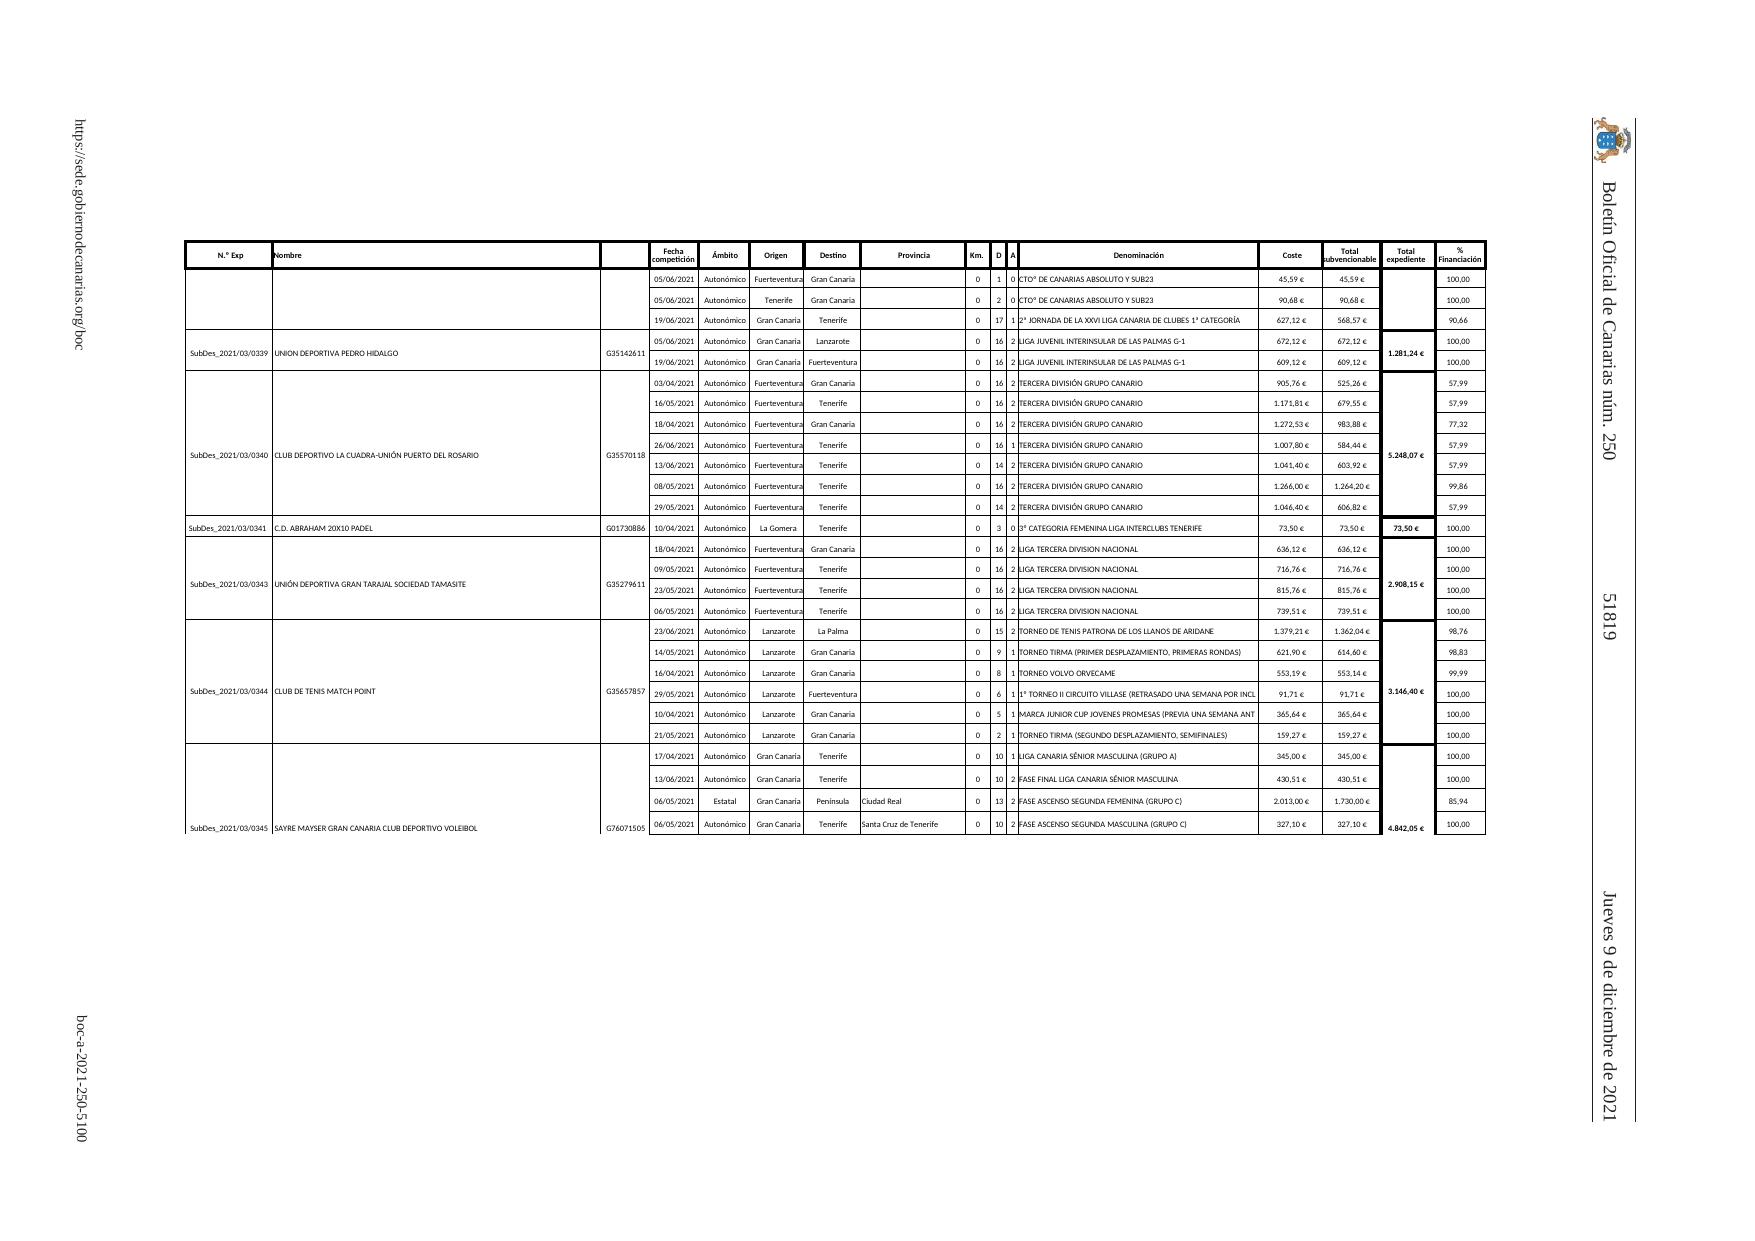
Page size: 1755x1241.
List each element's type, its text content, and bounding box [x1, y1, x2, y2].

table_cell 13 [991, 789, 1006, 811]
table_cell Autonómico [699, 661, 749, 681]
table_header Destino [806, 243, 859, 267]
table_cell Ciudad Real [861, 789, 965, 811]
table_cell Autonómico [699, 641, 749, 660]
table_cell 1 [1007, 703, 1018, 723]
table_cell Fuerteventura [750, 434, 803, 453]
table_cell 16 [991, 392, 1006, 412]
table_cell Península [804, 789, 860, 811]
table_cell Autonómico [699, 766, 749, 788]
table_cell 0 [966, 682, 990, 702]
table_cell 1º TORNEO II CIRCUITO VILLASE (RETRASADO UNA SEMANA POR INCL [1019, 682, 1258, 702]
table_cell 603,92 € [1323, 454, 1379, 474]
table_cell Fuerteventura [750, 454, 803, 474]
table_cell Tenerife [804, 475, 860, 494]
table_cell 10 [991, 744, 1006, 765]
table_cell SubDes_2021/03/0341 [186, 516, 272, 536]
table_header [602, 243, 648, 267]
table_cell G35657857 [601, 620, 649, 743]
table_cell 0 [966, 288, 990, 308]
table_cell G35142611 [601, 330, 649, 370]
table_cell 0 [966, 496, 990, 515]
table_cell Fuerteventura [804, 351, 860, 370]
table_cell [861, 558, 965, 577]
table_cell Tenerife [804, 454, 860, 474]
table_cell 09/05/2021 [650, 558, 698, 577]
table_cell 1.171,81 € [1259, 392, 1322, 412]
table_cell Autonómico [699, 434, 749, 453]
table_cell 1.046,40 € [1259, 496, 1322, 515]
table_cell 1 [1007, 641, 1018, 660]
table_cell SubDes_2021/03/0339 [186, 330, 272, 370]
table_cell 609,12 € [1323, 351, 1379, 370]
table_cell Gran Canaria [750, 744, 803, 765]
table_cell Autonómico [699, 579, 749, 598]
table_cell 1.264,20 € [1323, 475, 1379, 494]
table_cell 2 [1007, 413, 1018, 432]
table_cell TORNEO TIRMA (PRIMER DESPLAZAMIENTO, PRIMERAS RONDAS) [1019, 641, 1258, 660]
table_cell Tenerife [804, 744, 860, 765]
table_cell 06/05/2021 [650, 789, 698, 811]
table_cell 1.281,24 € [1383, 332, 1434, 370]
table_cell 45,59 € [1323, 270, 1379, 287]
table_cell Estatal [699, 789, 749, 811]
table_cell 19/06/2021 [650, 351, 698, 370]
table_cell 2 [1007, 392, 1018, 412]
table_cell Autonómico [699, 744, 749, 765]
table_header Nombre [274, 243, 599, 267]
table_cell 100,00 [1437, 812, 1485, 833]
table_cell 3º CATEGORIA FEMENINA LIGA INTERCLUBS TENERIFE [1019, 516, 1258, 536]
table_cell 0 [966, 812, 990, 833]
table_cell 0 [966, 703, 990, 723]
table_cell Gran Canaria [750, 812, 803, 833]
table_cell 345,00 € [1323, 744, 1379, 765]
table_cell 16 [991, 330, 1006, 349]
table_cell Autonómico [699, 270, 749, 287]
table_cell 0 [966, 371, 990, 391]
table_cell SubDes_2021/03/0344 [186, 620, 272, 743]
table_cell 905,76 € [1259, 371, 1322, 391]
table_cell LIGA TERCERA DIVISION NACIONAL [1019, 579, 1258, 598]
table_cell 98,83 [1437, 641, 1485, 660]
table_header Ámbito [700, 243, 748, 267]
table_cell FASE ASCENSO SEGUNDA FEMENINA (GRUPO C) [1019, 789, 1258, 811]
table_cell 8 [991, 661, 1006, 681]
table_cell 05/06/2021 [650, 288, 698, 308]
table_cell Tenerife [804, 579, 860, 598]
table_cell [186, 270, 272, 329]
table_cell Tenerife [804, 434, 860, 453]
table_cell 0 [966, 579, 990, 598]
table_cell 1 [1007, 661, 1018, 681]
table_cell 18/04/2021 [650, 537, 698, 557]
table_cell 1 [1007, 744, 1018, 765]
table_cell 0 [966, 620, 990, 640]
table_cell [861, 309, 965, 329]
table_cell Autonómico [699, 392, 749, 412]
table_cell 1 [991, 270, 1006, 287]
table_cell 5.248,07 € [1383, 373, 1434, 515]
table_cell Fuerteventura [750, 558, 803, 577]
table_cell Fuerteventura [750, 475, 803, 494]
table_cell Gran Canaria [804, 288, 860, 308]
table_cell Tenerife [750, 288, 803, 308]
table_cell 2ª JORNADA DE LA XXVI LIGA CANARIA DE CLUBES 1ª CATEGORÍA [1019, 309, 1258, 329]
table_cell FASE FINAL LIGA CANARIA SÉNIOR MASCULINA [1019, 766, 1258, 788]
table_header Total subvencionable [1324, 243, 1379, 267]
table_cell Fuerteventura [750, 537, 803, 557]
table_cell G76071505 [601, 744, 649, 833]
table_cell 0 [966, 724, 990, 743]
table_cell 45,59 € [1259, 270, 1322, 287]
table_cell Gran Canaria [804, 371, 860, 391]
table_cell [861, 579, 965, 598]
table_cell 739,51 € [1323, 599, 1379, 619]
table_cell 05/06/2021 [650, 270, 698, 287]
table_cell 100,00 [1437, 516, 1485, 536]
table_cell [861, 744, 965, 765]
table_cell 2.013,00 € [1259, 789, 1322, 811]
table_cell 568,57 € [1323, 309, 1379, 329]
table_cell 57,99 [1437, 392, 1485, 412]
table_cell Gran Canaria [750, 309, 803, 329]
table_cell 815,76 € [1323, 579, 1379, 598]
table_cell 0 [966, 270, 990, 287]
table_cell 16 [991, 599, 1006, 619]
table_cell 10 [991, 766, 1006, 788]
table_cell 16 [991, 475, 1006, 494]
table_cell 06/05/2021 [650, 599, 698, 619]
table_cell 636,12 € [1259, 537, 1322, 557]
table_cell 18/04/2021 [650, 413, 698, 432]
table_cell SubDes_2021/03/0343 [186, 537, 272, 619]
table_cell TERCERA DIVISIÓN GRUPO CANARIO [1019, 475, 1258, 494]
table_cell 2 [1007, 789, 1018, 811]
table_cell 21/05/2021 [650, 724, 698, 743]
table_cell 77,32 [1437, 413, 1485, 432]
table_cell Autonómico [699, 812, 749, 833]
table_cell Autonómico [699, 475, 749, 494]
table_cell 815,76 € [1259, 579, 1322, 598]
table_cell 0 [966, 766, 990, 788]
table_cell UNIÓN DEPORTIVA GRAN TARAJAL SOCIEDAD TAMASITE [273, 537, 600, 619]
table_cell Tenerife [804, 309, 860, 329]
table_cell [861, 724, 965, 743]
table_cell 327,10 € [1323, 812, 1379, 833]
table_cell 716,76 € [1259, 558, 1322, 577]
table_cell [861, 682, 965, 702]
table_cell Fuerteventura [750, 496, 803, 515]
table_cell Lanzarote [750, 620, 803, 640]
table_cell TORNEO TIRMA (SEGUNDO DESPLAZAMIENTO, SEMIFINALES) [1019, 724, 1258, 743]
table_cell TERCERA DIVISIÓN GRUPO CANARIO [1019, 434, 1258, 453]
table_cell 0 [966, 744, 990, 765]
table_cell 0 [966, 351, 990, 370]
table_cell Tenerife [804, 392, 860, 412]
table_cell Autonómico [699, 599, 749, 619]
table_cell LIGA CANARIA SÉNIOR MASCULINA (GRUPO A) [1019, 744, 1258, 765]
table_cell 159,27 € [1259, 724, 1322, 743]
table_cell Tenerife [804, 812, 860, 833]
table_cell 90,66 [1437, 309, 1485, 329]
table_cell [861, 270, 965, 287]
table_cell G35570118 [601, 371, 649, 515]
table_cell 0 [966, 413, 990, 432]
table_cell Autonómico [699, 558, 749, 577]
table_cell TORNEO VOLVO ORVECAME [1019, 661, 1258, 681]
table_cell 1 [1007, 682, 1018, 702]
table_header % Financiación [1437, 243, 1484, 267]
table_cell 1.730,00 € [1323, 789, 1379, 811]
text Boletín Oficial de Canarias núm. 250 [1599, 181, 1621, 464]
table_cell Fuerteventura [750, 413, 803, 432]
table_header N.º Exp [187, 243, 271, 267]
table_cell 1 [1007, 434, 1018, 453]
table_cell 29/05/2021 [650, 682, 698, 702]
table_cell Fuerteventura [750, 599, 803, 619]
table_cell 2 [991, 724, 1006, 743]
table_cell SAYRE MAYSER GRAN CANARIA CLUB DEPORTIVO VOLEIBOL [273, 744, 600, 833]
table_cell TERCERA DIVISIÓN GRUPO CANARIO [1019, 413, 1258, 432]
table_cell 06/05/2021 [650, 812, 698, 833]
table_cell Autonómico [699, 351, 749, 370]
table_cell 553,19 € [1259, 661, 1322, 681]
table_cell 17/04/2021 [650, 744, 698, 765]
table_cell 73,50 € [1259, 516, 1322, 536]
text https://sede.gobiernodecanarias.org/boc [72, 119, 89, 352]
table_cell Gran Canaria [750, 330, 803, 349]
table_cell 90,68 € [1259, 288, 1322, 308]
table_cell 100,00 [1437, 537, 1485, 557]
table_cell 4.842,05 € [1383, 746, 1434, 833]
table_cell 2 [1007, 812, 1018, 833]
table_cell 91,71 € [1259, 682, 1322, 702]
table_cell 0 [966, 789, 990, 811]
table_cell Autonómico [699, 537, 749, 557]
table_cell 98,76 [1437, 620, 1485, 640]
table_cell [861, 703, 965, 723]
table_cell Lanzarote [750, 661, 803, 681]
table_cell 365,64 € [1323, 703, 1379, 723]
table_cell 2 [1007, 599, 1018, 619]
table_cell 16 [991, 558, 1006, 577]
table_header D [992, 243, 1005, 267]
table_cell Autonómico [699, 516, 749, 536]
table_cell 2 [1007, 330, 1018, 349]
table_cell [861, 516, 965, 536]
table_cell [861, 413, 965, 432]
table_cell 614,60 € [1323, 641, 1379, 660]
table_cell 15 [991, 620, 1006, 640]
table_cell 1 [1007, 724, 1018, 743]
table_cell La Palma [804, 620, 860, 640]
table_cell 525,26 € [1323, 371, 1379, 391]
table_cell 16/05/2021 [650, 392, 698, 412]
table_cell [861, 599, 965, 619]
table_header Origen [751, 243, 802, 267]
table_header Km. [967, 243, 989, 267]
table_cell 2 [1007, 475, 1018, 494]
table_cell 1.007,80 € [1259, 434, 1322, 453]
table_cell 584,44 € [1323, 434, 1379, 453]
text boc-a-2021-250-5100 [74, 1016, 91, 1146]
table_cell Lanzarote [750, 703, 803, 723]
table_cell 29/05/2021 [650, 496, 698, 515]
table_cell 672,12 € [1323, 330, 1379, 349]
table_cell Fuerteventura [750, 579, 803, 598]
table_cell 73,50 € [1383, 519, 1434, 536]
table_cell 91,71 € [1323, 682, 1379, 702]
table_cell 08/05/2021 [650, 475, 698, 494]
table_cell 3.146,40 € [1383, 622, 1434, 743]
table_cell 05/06/2021 [650, 330, 698, 349]
table_cell [861, 351, 965, 370]
table_cell 1 [1007, 309, 1018, 329]
table_cell 1.272,53 € [1259, 413, 1322, 432]
table_cell Fuerteventura [804, 682, 860, 702]
table_cell 365,64 € [1259, 703, 1322, 723]
table_cell SubDes_2021/03/0345 [186, 744, 272, 833]
table_cell 16 [991, 371, 1006, 391]
table_cell 99,86 [1437, 475, 1485, 494]
table_cell 16/04/2021 [650, 661, 698, 681]
table_cell 739,51 € [1259, 599, 1322, 619]
table_cell 57,99 [1437, 434, 1485, 453]
table_cell Lanzarote [804, 330, 860, 349]
table_cell LIGA TERCERA DIVISION NACIONAL [1019, 558, 1258, 577]
table_cell Gran Canaria [804, 661, 860, 681]
table_header A [1008, 243, 1017, 267]
table_cell 13/06/2021 [650, 766, 698, 788]
table_cell Gran Canaria [750, 766, 803, 788]
table_cell [861, 766, 965, 788]
table_cell 10/04/2021 [650, 703, 698, 723]
table_cell 0 [966, 641, 990, 660]
table_cell 1.266,00 € [1259, 475, 1322, 494]
table_cell 100,00 [1437, 288, 1485, 308]
table_cell 159,27 € [1323, 724, 1379, 743]
table_cell Tenerife [804, 766, 860, 788]
table_cell 1.362,04 € [1323, 620, 1379, 640]
table_header Provincia [862, 243, 964, 267]
table_cell 23/05/2021 [650, 579, 698, 598]
table_cell 0 [966, 599, 990, 619]
table_cell 2 [991, 288, 1006, 308]
table_cell Autonómico [699, 413, 749, 432]
table_cell 2 [1007, 537, 1018, 557]
table_cell 90,68 € [1323, 288, 1379, 308]
table_cell Autonómico [699, 330, 749, 349]
table_cell [861, 537, 965, 557]
table_cell 23/06/2021 [650, 620, 698, 640]
table_cell Tenerife [804, 558, 860, 577]
table_cell 983,88 € [1323, 413, 1379, 432]
table_cell 0 [1007, 270, 1018, 287]
table_cell 16 [991, 537, 1006, 557]
table_cell [861, 454, 965, 474]
table_cell 636,12 € [1323, 537, 1379, 557]
table_cell [861, 288, 965, 308]
table_cell 17 [991, 309, 1006, 329]
table_cell TORNEO DE TENIS PATRONA DE LOS LLANOS DE ARIDANE [1019, 620, 1258, 640]
table_header Total expediente [1383, 243, 1434, 267]
table_cell 2 [1007, 558, 1018, 577]
table_cell [861, 661, 965, 681]
table_cell 100,00 [1437, 579, 1485, 598]
table_cell 621,90 € [1259, 641, 1322, 660]
table_cell 73,50 € [1323, 516, 1379, 536]
table_cell Tenerife [804, 496, 860, 515]
table_cell 100,00 [1437, 703, 1485, 723]
table_cell 2 [1007, 454, 1018, 474]
table_cell 0 [966, 454, 990, 474]
table_cell 85,94 [1437, 789, 1485, 811]
table_cell Autonómico [699, 288, 749, 308]
table_cell Tenerife [804, 516, 860, 536]
table_cell 553,14 € [1323, 661, 1379, 681]
table_cell Autonómico [699, 724, 749, 743]
table_cell Autonómico [699, 454, 749, 474]
table_cell G01730886 [601, 516, 649, 536]
table_cell 14/05/2021 [650, 641, 698, 660]
table_cell 2 [1007, 496, 1018, 515]
table_cell CLUB DEPORTIVO LA CUADRA-UNIÓN PUERTO DEL ROSARIO [273, 371, 600, 515]
table_header Denominación [1020, 243, 1257, 267]
table_cell 0 [966, 392, 990, 412]
table_cell 430,51 € [1259, 766, 1322, 788]
table_cell 0 [1007, 516, 1018, 536]
table_cell 2 [1007, 371, 1018, 391]
table_cell [861, 434, 965, 453]
table_cell LIGA TERCERA DIVISION NACIONAL [1019, 599, 1258, 619]
table_cell CTOº DE CANARIAS ABSOLUTO Y SUB23 [1019, 270, 1258, 287]
table_cell Gran Canaria [804, 703, 860, 723]
table_cell 100,00 [1437, 558, 1485, 577]
table_cell Santa Cruz de Tenerife [861, 812, 965, 833]
table_cell Tenerife [804, 599, 860, 619]
table_cell Gran Canaria [804, 724, 860, 743]
table_cell 0 [966, 330, 990, 349]
table_cell UNION DEPORTIVA PEDRO HIDALGO [273, 330, 600, 370]
table_cell 57,99 [1437, 496, 1485, 515]
table_cell Autonómico [699, 371, 749, 391]
table_cell Lanzarote [750, 724, 803, 743]
table_cell 57,99 [1437, 371, 1485, 391]
table_cell 609,12 € [1259, 351, 1322, 370]
table_cell 16 [991, 434, 1006, 453]
table_cell [861, 371, 965, 391]
table_cell TERCERA DIVISIÓN GRUPO CANARIO [1019, 454, 1258, 474]
table_cell 10/04/2021 [650, 516, 698, 536]
table_cell 2 [1007, 766, 1018, 788]
table_cell Lanzarote [750, 641, 803, 660]
table_cell 9 [991, 641, 1006, 660]
table_cell 03/04/2021 [650, 371, 698, 391]
table_cell LIGA JUVENIL INTERINSULAR DE LAS PALMAS G-1 [1019, 330, 1258, 349]
table_cell 100,00 [1437, 599, 1485, 619]
table_cell 100,00 [1437, 351, 1485, 370]
table_cell Gran Canaria [750, 789, 803, 811]
table_cell Fuerteventura [750, 270, 803, 287]
table_cell [861, 496, 965, 515]
table_cell Gran Canaria [804, 537, 860, 557]
table_cell 100,00 [1437, 724, 1485, 743]
table_cell 1.041,40 € [1259, 454, 1322, 474]
table_cell 16 [991, 413, 1006, 432]
table_cell 627,12 € [1259, 309, 1322, 329]
table_cell Autonómico [699, 703, 749, 723]
table_cell TERCERA DIVISIÓN GRUPO CANARIO [1019, 371, 1258, 391]
table_cell Autonómico [699, 620, 749, 640]
table_cell 100,00 [1437, 682, 1485, 702]
table_cell Lanzarote [750, 682, 803, 702]
table_cell 10 [991, 812, 1006, 833]
table_cell 0 [1007, 288, 1018, 308]
table_cell 16 [991, 579, 1006, 598]
table_cell 0 [966, 475, 990, 494]
table_cell 0 [966, 661, 990, 681]
table_cell 100,00 [1437, 330, 1485, 349]
table_cell 5 [991, 703, 1006, 723]
table_cell Gran Canaria [750, 351, 803, 370]
table_cell 2.908,15 € [1383, 539, 1434, 619]
table_cell [861, 392, 965, 412]
table_cell Autonómico [699, 682, 749, 702]
table_cell 0 [966, 537, 990, 557]
table_cell 345,00 € [1259, 744, 1322, 765]
table_cell 57,99 [1437, 454, 1485, 474]
table_cell 0 [966, 558, 990, 577]
table_cell 16 [991, 351, 1006, 370]
table_cell 26/06/2021 [650, 434, 698, 453]
table_cell 0 [966, 309, 990, 329]
table_cell La Gomera [750, 516, 803, 536]
table_cell CTOº DE CANARIAS ABSOLUTO Y SUB23 [1019, 288, 1258, 308]
table_cell 672,12 € [1259, 330, 1322, 349]
table_cell 0 [966, 516, 990, 536]
table_cell Fuerteventura [750, 392, 803, 412]
table_cell [861, 641, 965, 660]
table_cell 2 [1007, 620, 1018, 640]
table_cell LIGA TERCERA DIVISION NACIONAL [1019, 537, 1258, 557]
table_cell Gran Canaria [804, 641, 860, 660]
table_cell CLUB DE TENIS MATCH POINT [273, 620, 600, 743]
table_cell 2 [1007, 579, 1018, 598]
table_cell 14 [991, 454, 1006, 474]
table_cell 327,10 € [1259, 812, 1322, 833]
table_cell MARCA JUNIOR CUP JOVENES PROMESAS (PREVIA UNA SEMANA ANT [1019, 703, 1258, 723]
table_cell 716,76 € [1323, 558, 1379, 577]
table_cell 100,00 [1437, 270, 1485, 287]
table_cell [601, 270, 649, 329]
table_cell Gran Canaria [804, 270, 860, 287]
text Jueves 9 de diciembre de 2021 [1600, 891, 1621, 1126]
table_cell Fuerteventura [750, 371, 803, 391]
table_cell 679,55 € [1323, 392, 1379, 412]
table_cell 3 [991, 516, 1006, 536]
table_cell G35279611 [601, 537, 649, 619]
table_header Coste [1260, 243, 1321, 267]
table_cell [273, 270, 600, 329]
table_cell [861, 620, 965, 640]
table_cell Autonómico [699, 309, 749, 329]
table_cell 100,00 [1437, 744, 1485, 765]
table_cell LIGA JUVENIL INTERINSULAR DE LAS PALMAS G-1 [1019, 351, 1258, 370]
table_cell 606,82 € [1323, 496, 1379, 515]
table_cell 19/06/2021 [650, 309, 698, 329]
table_cell 14 [991, 496, 1006, 515]
table_cell [1383, 270, 1434, 329]
table_cell 6 [991, 682, 1006, 702]
table_cell 2 [1007, 351, 1018, 370]
table_cell TERCERA DIVISIÓN GRUPO CANARIO [1019, 496, 1258, 515]
table_cell 1.379,21 € [1259, 620, 1322, 640]
table_cell 100,00 [1437, 766, 1485, 788]
table_header Fecha competición [651, 243, 697, 267]
table_cell Autonómico [699, 496, 749, 515]
table_cell [861, 330, 965, 349]
table_cell TERCERA DIVISIÓN GRUPO CANARIO [1019, 392, 1258, 412]
table_cell Gran Canaria [804, 413, 860, 432]
table_cell FASE ASCENSO SEGUNDA MASCULINA (GRUPO C) [1019, 812, 1258, 833]
table_cell [861, 475, 965, 494]
table_cell 430,51 € [1323, 766, 1379, 788]
table_cell 13/06/2021 [650, 454, 698, 474]
table_cell C.D. ABRAHAM 20X10 PADEL [273, 516, 600, 536]
text 51819 [1600, 593, 1621, 642]
table_cell 99,99 [1437, 661, 1485, 681]
table_cell SubDes_2021/03/0340 [186, 371, 272, 515]
table_cell 0 [966, 434, 990, 453]
